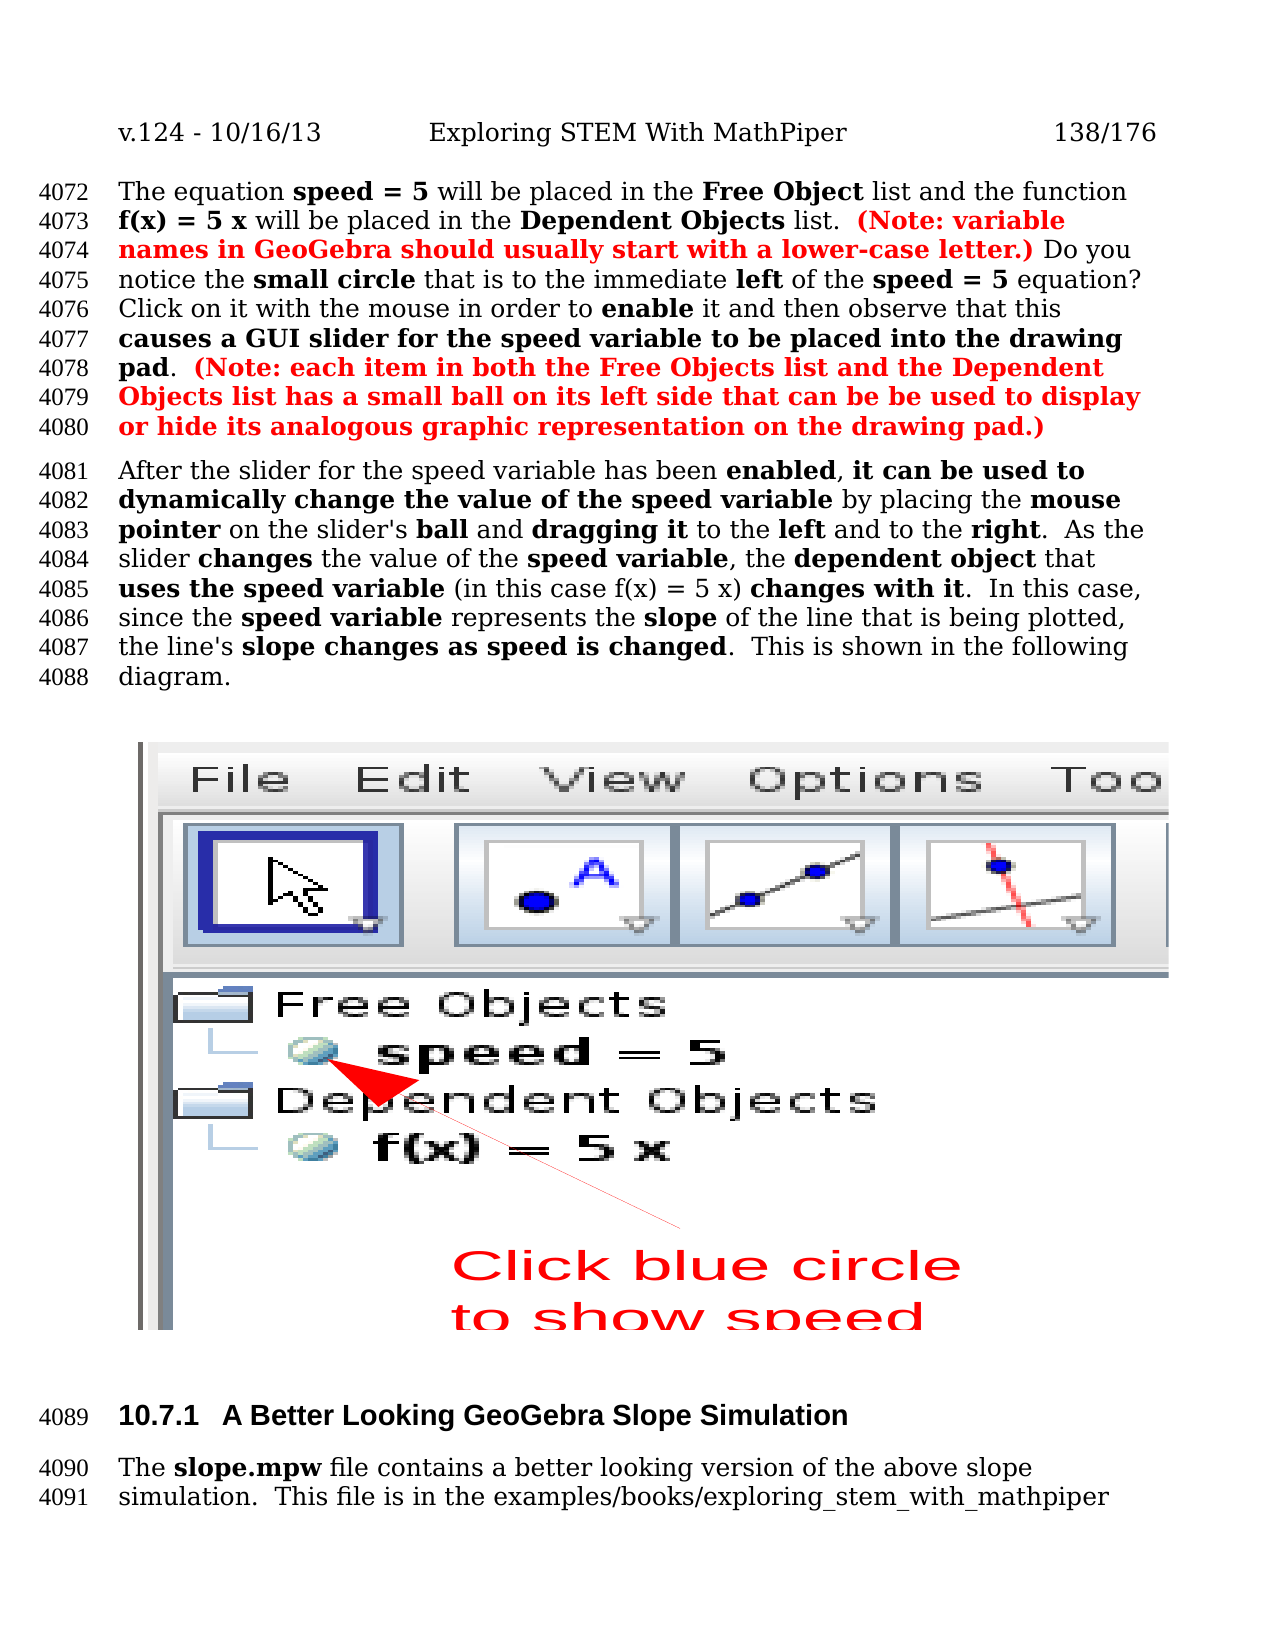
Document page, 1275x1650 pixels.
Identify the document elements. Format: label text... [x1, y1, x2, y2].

text The slope.mpw file contains a better looking version of the above slope simulation. This file is in the examples/books/exploring_stem_with_mathpiper [118, 1453, 1157, 1511]
subtitle A Better Looking GeoGebra Slope Simulation [118, 1398, 1157, 1432]
text The equation speed = 5 will be placed in the Free Object list and the function f(x) = 5 x will be placed in the Dependent Objects list. (Note: variable names in GeoGebra should usually start with a lower-case letter.) Do you notice the small circle that is to the immediate left of the speed = 5 equation? Click on it with the mouse in order to enable it and then observe that this causes a GUI slider for the speed variable to be placed into the drawing pad. (Note: each item in both the Free Objects list and the Dependent Objects list has a small ball on its left side that can be be used to display or hide its analogous graphic representation on the drawing pad.) [118, 177, 1157, 441]
text After the slider for the speed variable has been enabled, it can be used to dynamically change the value of the speed variable by placing the mouse pointer on the slider's ball and dragging it to the left and to the right. As the slider changes the value of the speed variable, the dependent object that uses the speed variable (in this case f(x) = 5 x) changes with it. In this case, since the speed variable represents the slope of the line that is being plotted, the line's slope changes as speed is changed. This is shown in the following diagram. [118, 456, 1157, 691]
